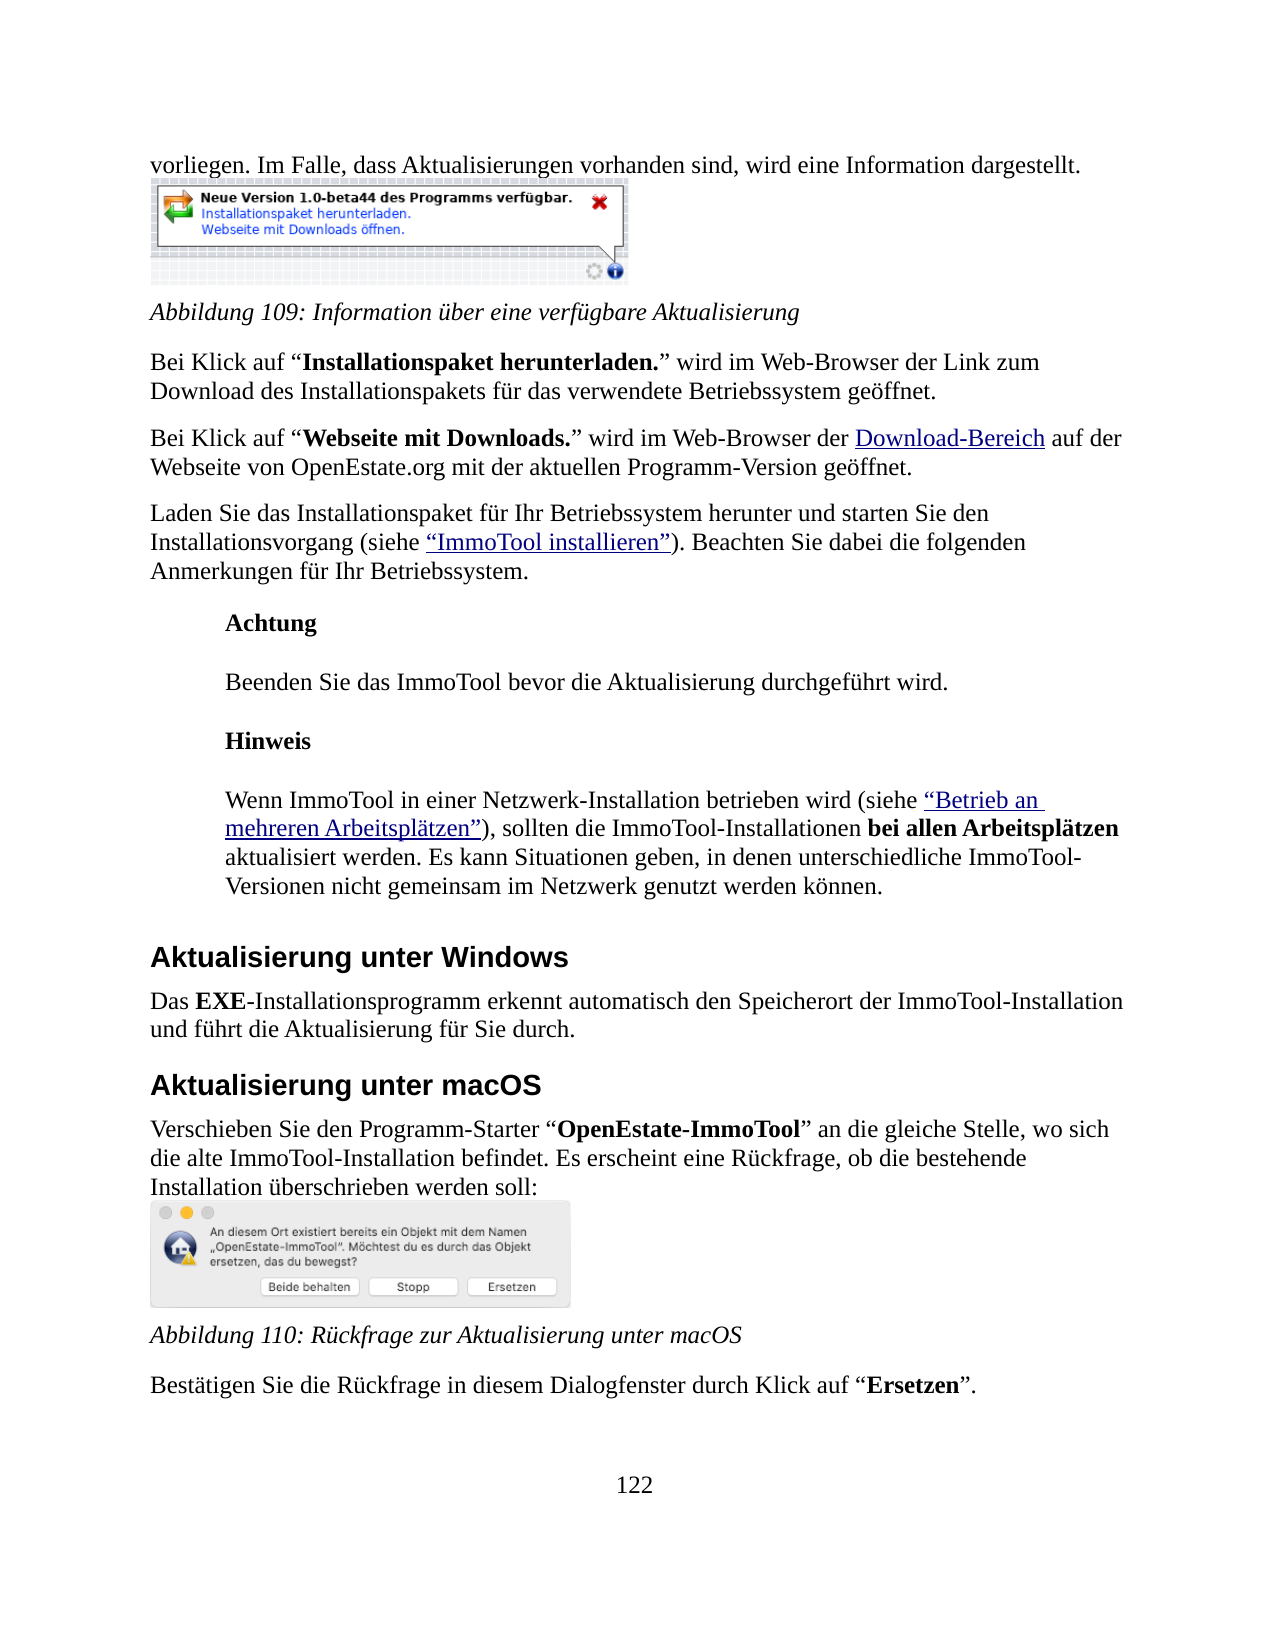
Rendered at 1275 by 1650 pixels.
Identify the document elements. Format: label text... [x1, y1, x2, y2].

text Das EXE-Installationsprogramm erkennt automatisch den Speicherort der ImmoTool-Installation und führt die Aktualisierung für Sie durch. [150, 986, 1125, 1043]
text Abbildung 109: Information über eine verfügbare Aktualisierung [150, 297, 1125, 326]
text Abbildung 110: Rückfrage zur Aktualisierung unter macOS [150, 1320, 1125, 1349]
picture [150, 178, 629, 285]
text Bei Klick auf “Installationspaket herunterladen.” wird im Web-Browser der Link zum Download des Installationspakets für das verwendete Betriebssystem geöffnet. [150, 347, 1125, 405]
text Wenn ImmoTool in einer Netzwerk-Installation betrieben wird (siehe “Betrieb an mehreren Arbeitsplätzen”), sollten die ImmoTool-Installationen bei allen Arbeitsplätzen aktualisiert werden. Es kann Situationen geben, in denen unterschiedliche ImmoTool-Versionen nicht gemeinsam im Netzwerk genutzt werden können. [225, 785, 1125, 900]
subtitle Aktualisierung unter macOS [150, 1068, 1125, 1102]
text vorliegen. Im Falle, dass Aktualisierungen vorhanden sind, wird eine Information dargestellt. [150, 150, 1125, 179]
text Bei Klick auf “Webseite mit Downloads.” wird im Web-Browser der Download-Bereich auf der Webseite von OpenEstate.org mit der aktuellen Programm-Version geöffnet. [150, 423, 1125, 480]
text Laden Sie das Installationspaket für Ihr Betriebssystem herunter und starten Sie den Installationsvorgang (siehe “ImmoTool installieren”). Beachten Sie dabei die folgenden Anmerkungen für Ihr Betriebssystem. [150, 498, 1125, 584]
text Achtung [225, 608, 1125, 637]
text Beenden Sie das ImmoTool bevor die Aktualisierung durchgeführt wird. [225, 667, 1125, 696]
subtitle Aktualisierung unter Windows [150, 940, 1125, 973]
picture [150, 1200, 571, 1308]
text Bestätigen Sie die Rückfrage in diesem Dialogfenster durch Klick auf “Ersetzen”. [150, 1370, 1125, 1399]
text Verschieben Sie den Programm-Starter “OpenEstate-ImmoTool” an die gleiche Stelle, wo sich die alte ImmoTool-Installation befindet. Es erscheint eine Rückfrage, ob die bestehende Installation überschrieben werden soll: [150, 1114, 1125, 1201]
text Hinweis [225, 726, 1125, 755]
